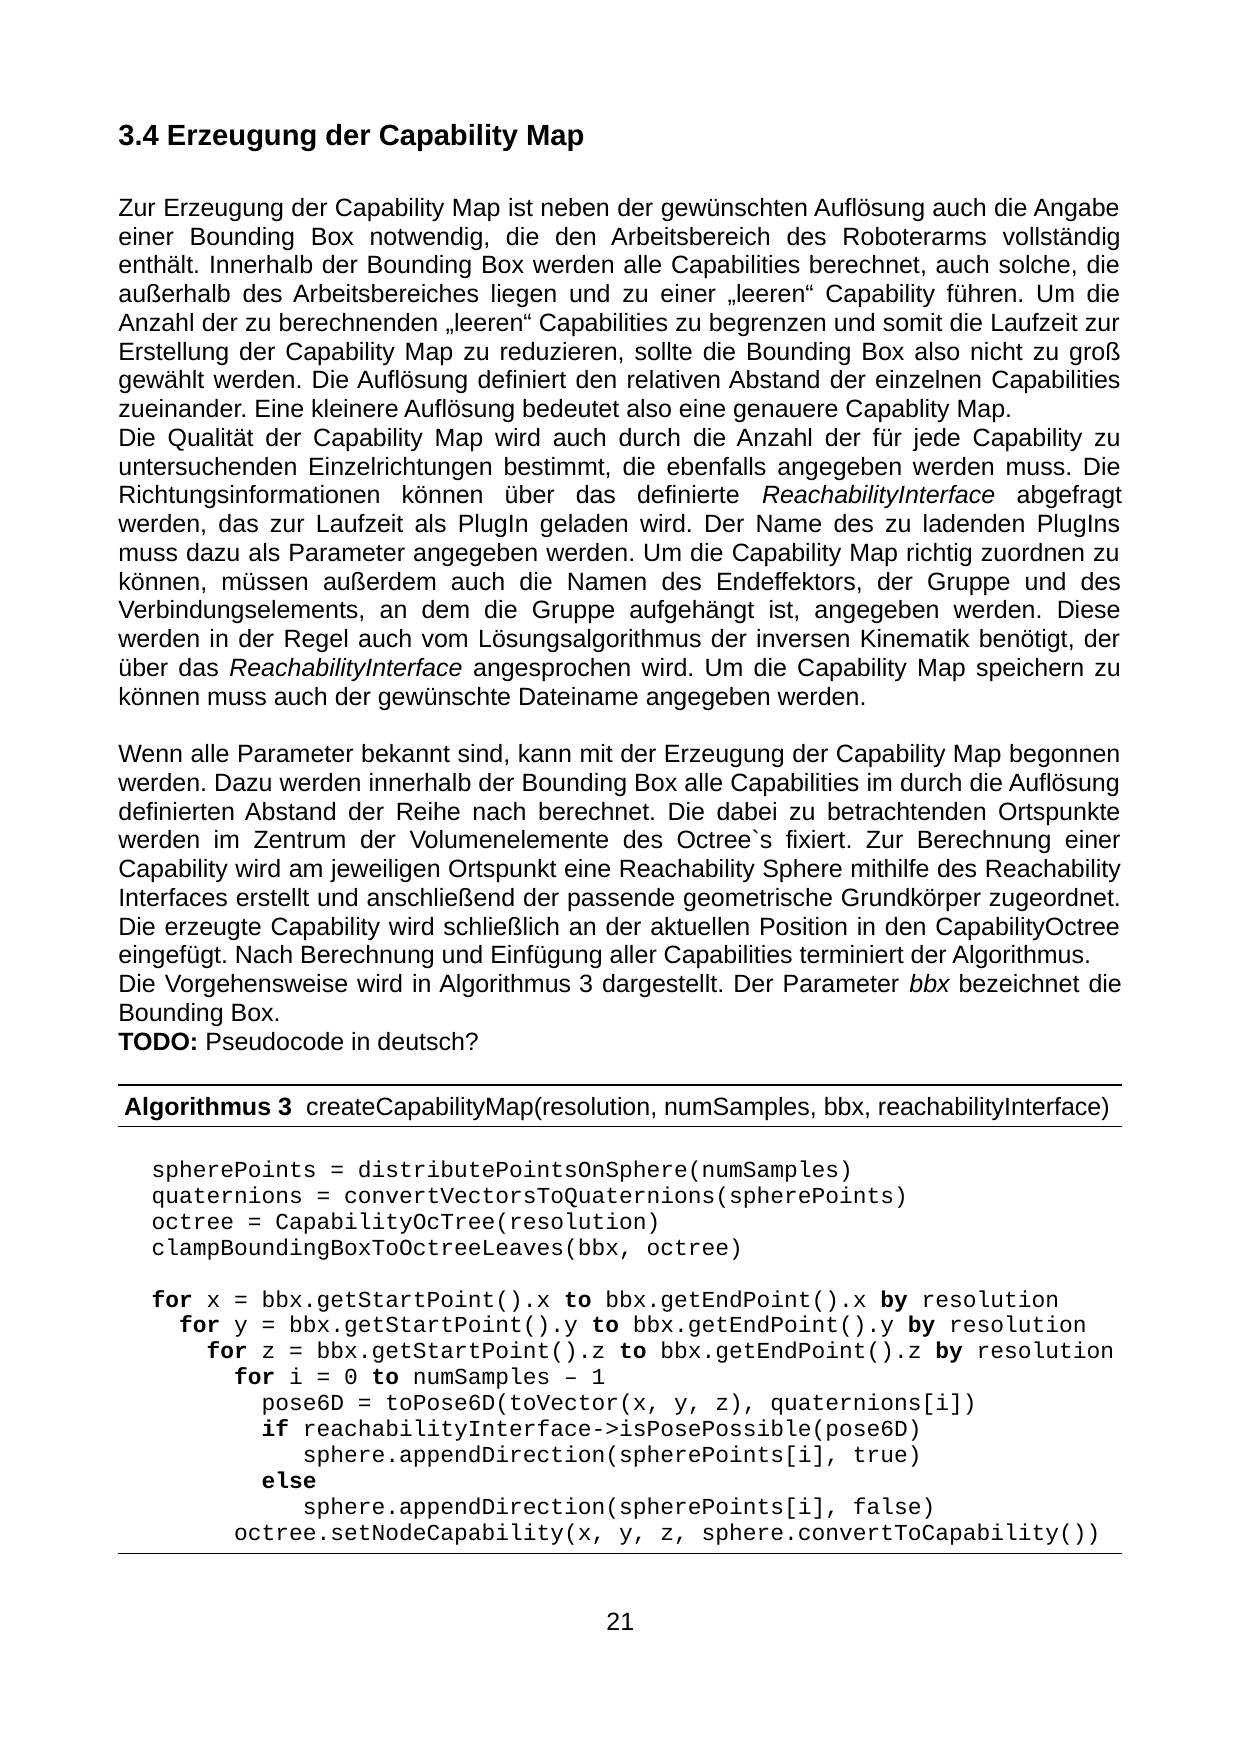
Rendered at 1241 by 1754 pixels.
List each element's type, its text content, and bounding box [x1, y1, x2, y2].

text Die Vorgehensweise wird in Algorithmus 3 dargestellt. Der Parameter bbx bezeichnet die Bounding Box. [118, 969, 1122, 1027]
subtitle 3.4 Erzeugung der Capability Map [118, 118, 1122, 152]
text TODO: Pseudocode in deutsch? [118, 1027, 1122, 1055]
table_header Algorithmus 3 createCapabilityMap(resolution, numSamples, bbx, reachabilityInterface) [118, 1086, 1122, 1126]
text Wenn alle Parameter bekannt sind, kann mit der Erzeugung der Capability Map begonnen werden. Dazu werden innerhalb der Bounding Box alle Capabilities im durch die Auflösung definierten Abstand der Reihe nach berechnet. Die dabei zu betrachtenden Ortspunkte werden im Zentrum der Volumenelemente des Octree`s fixiert. Zur Berechnung einer Capability wird am jeweiligen Ortspunkt eine Reachability Sphere mithilfe des Reachability Interfaces erstellt und anschließend der passende geometrische Grundkörper zugeordnet. Die erzeugte Capability wird schließlich an der aktuellen Position in den CapabilityOctree eingefügt. Nach Berechnung und Einfügung aller Capabilities terminiert der Algorithmus. [118, 739, 1122, 969]
text Die Qualität der Capability Map wird auch durch die Anzahl der für jede Capability zu untersuchenden Einzelrichtungen bestimmt, die ebenfalls angegeben werden muss. Die Richtungsinformationen können über das definierte ReachabilityInterface abgefragt werden, das zur Laufzeit als PlugIn geladen wird. Der Name des zu ladenden PlugIns muss dazu als Parameter angegeben werden. Um die Capability Map richtig zuordnen zu können, müssen außerdem auch die Namen des Endeffektors, der Gruppe und des Verbindungselements, an dem die Gruppe aufgehängt ist, angegeben werden. Diese werden in der Regel auch vom Lösungsalgorithmus der inversen Kinematik benötigt, der über das ReachabilityInterface angesprochen wird. Um die Capability Map speichern zu können muss auch der gewünschte Dateiname angegeben werden. [118, 423, 1122, 710]
text Zur Erzeugung der Capability Map ist neben der gewünschten Auflösung auch die Angabe einer Bounding Box notwendig, die den Arbeitsbereich des Roboterarms vollständig enthält. Innerhalb der Bounding Box werden alle Capabilities berechnet, auch solche, die außerhalb des Arbeitsbereiches liegen und zu einer „leeren“ Capability führen. Um die Anzahl der zu berechnenden „leeren“ Capabilities zu begrenzen und somit die Laufzeit zur Erstellung der Capability Map zu reduzieren, sollte die Bounding Box also nicht zu groß gewählt werden. Die Auflösung definiert den relativen Abstand der einzelnen Capabilities zueinander. Eine kleinere Auflösung bedeutet also eine genauere Capablity Map. [118, 193, 1122, 423]
table_cell spherePoints = distributePointsOnSphere(numSamples) quaternions = convertVectorsToQuaternions(spherePoints) octree = CapabilityOcTree(resolution) clampBoundingBoxToOctreeLeaves(bbx, octree) for x = bbx.getStartPoint().x to bbx.getEndPoint().x by resolution for y = bbx.getStartPoint().y to bbx.getEndPoint().y by resolution for z = bbx.getStartPoint().z to bbx.getEndPoint().z by resolution for i = 0 to numSamples – 1 pose6D = toPose6D(toVector(x, y, z), quaternions[i]) if reachabilityInterface->isPosePossible(pose6D) sphere.appendDirection(spherePoints[i], true) else sphere.appendDirection(spherePoints[i], false) octree.setNodeCapability(x, y, z, sphere.convertToCapability()) [118, 1127, 1122, 1553]
